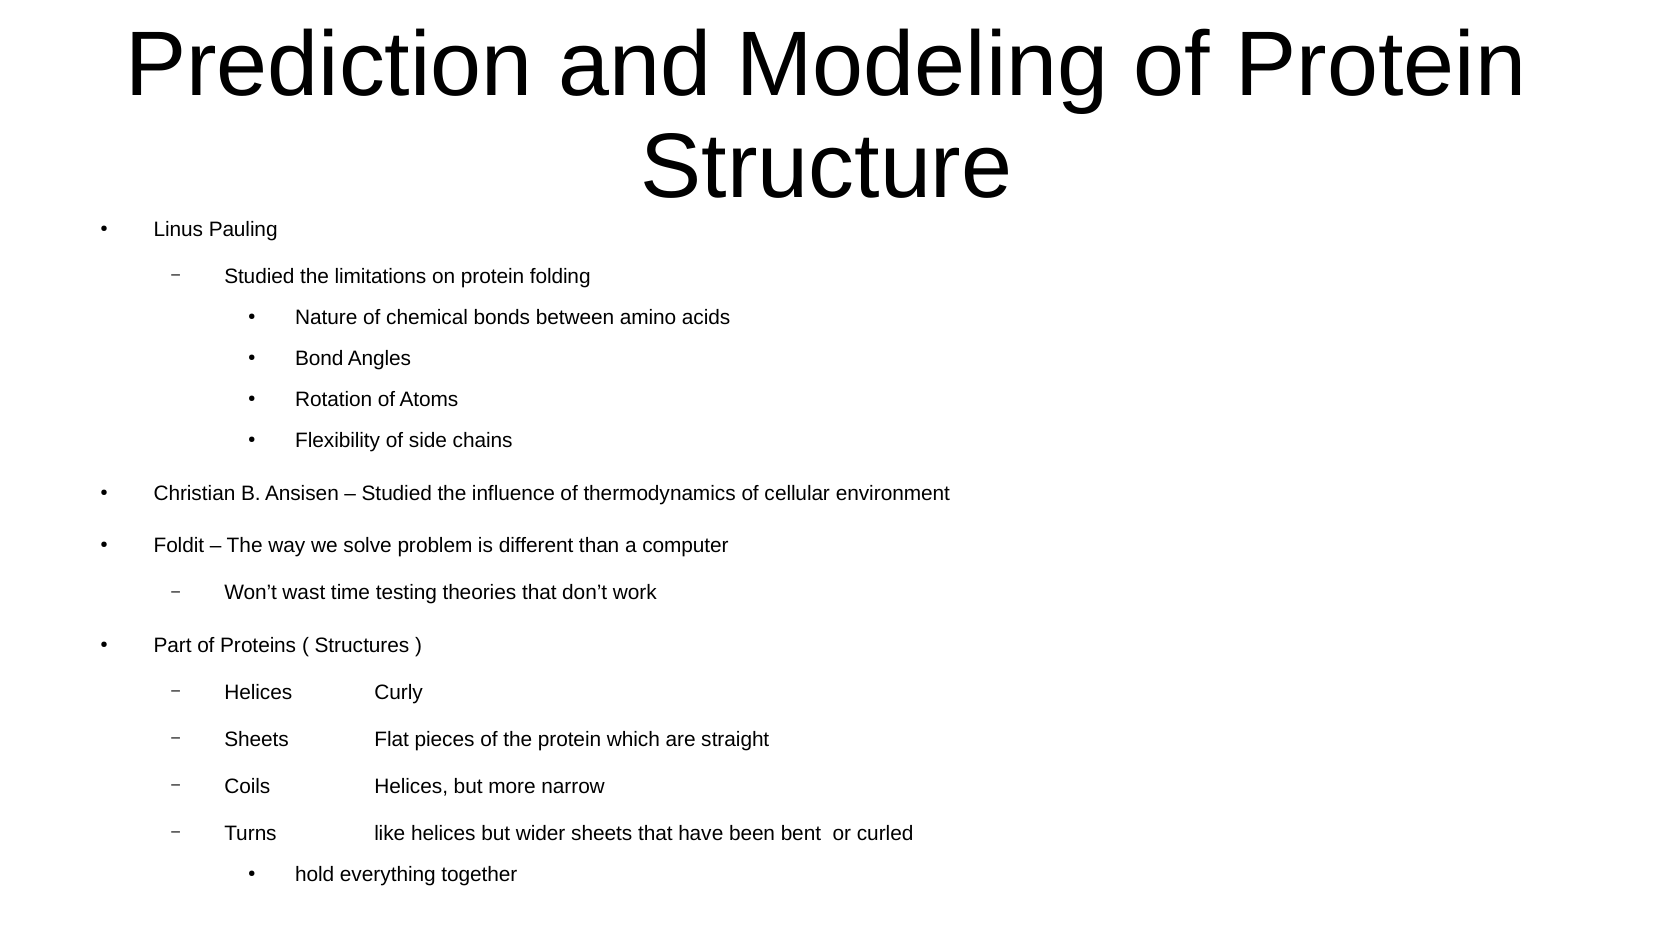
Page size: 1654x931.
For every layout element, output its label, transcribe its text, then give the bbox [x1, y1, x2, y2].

list Linus Pauling Studied the limitations on protein folding Nature of chemical bonds between amino acids Bond Angles Rotation of Atoms Flexibility of side chains Christian B. Ansisen – Studied the influence of thermodynamics of cellular environment Foldit – The way we solve problem is different than a computer Won’t wast time testing theories that don’t work Part of Proteins ( Structures ) Helices Curly Sheets Flat pieces of the protein which are straight Coils Helices, but more narrow Turns like helices but wider sheets that have been bent or curled hold everything together [82, 217, 1636, 916]
title Prediction and Modeling of Protein Structure [82, 12, 1571, 217]
